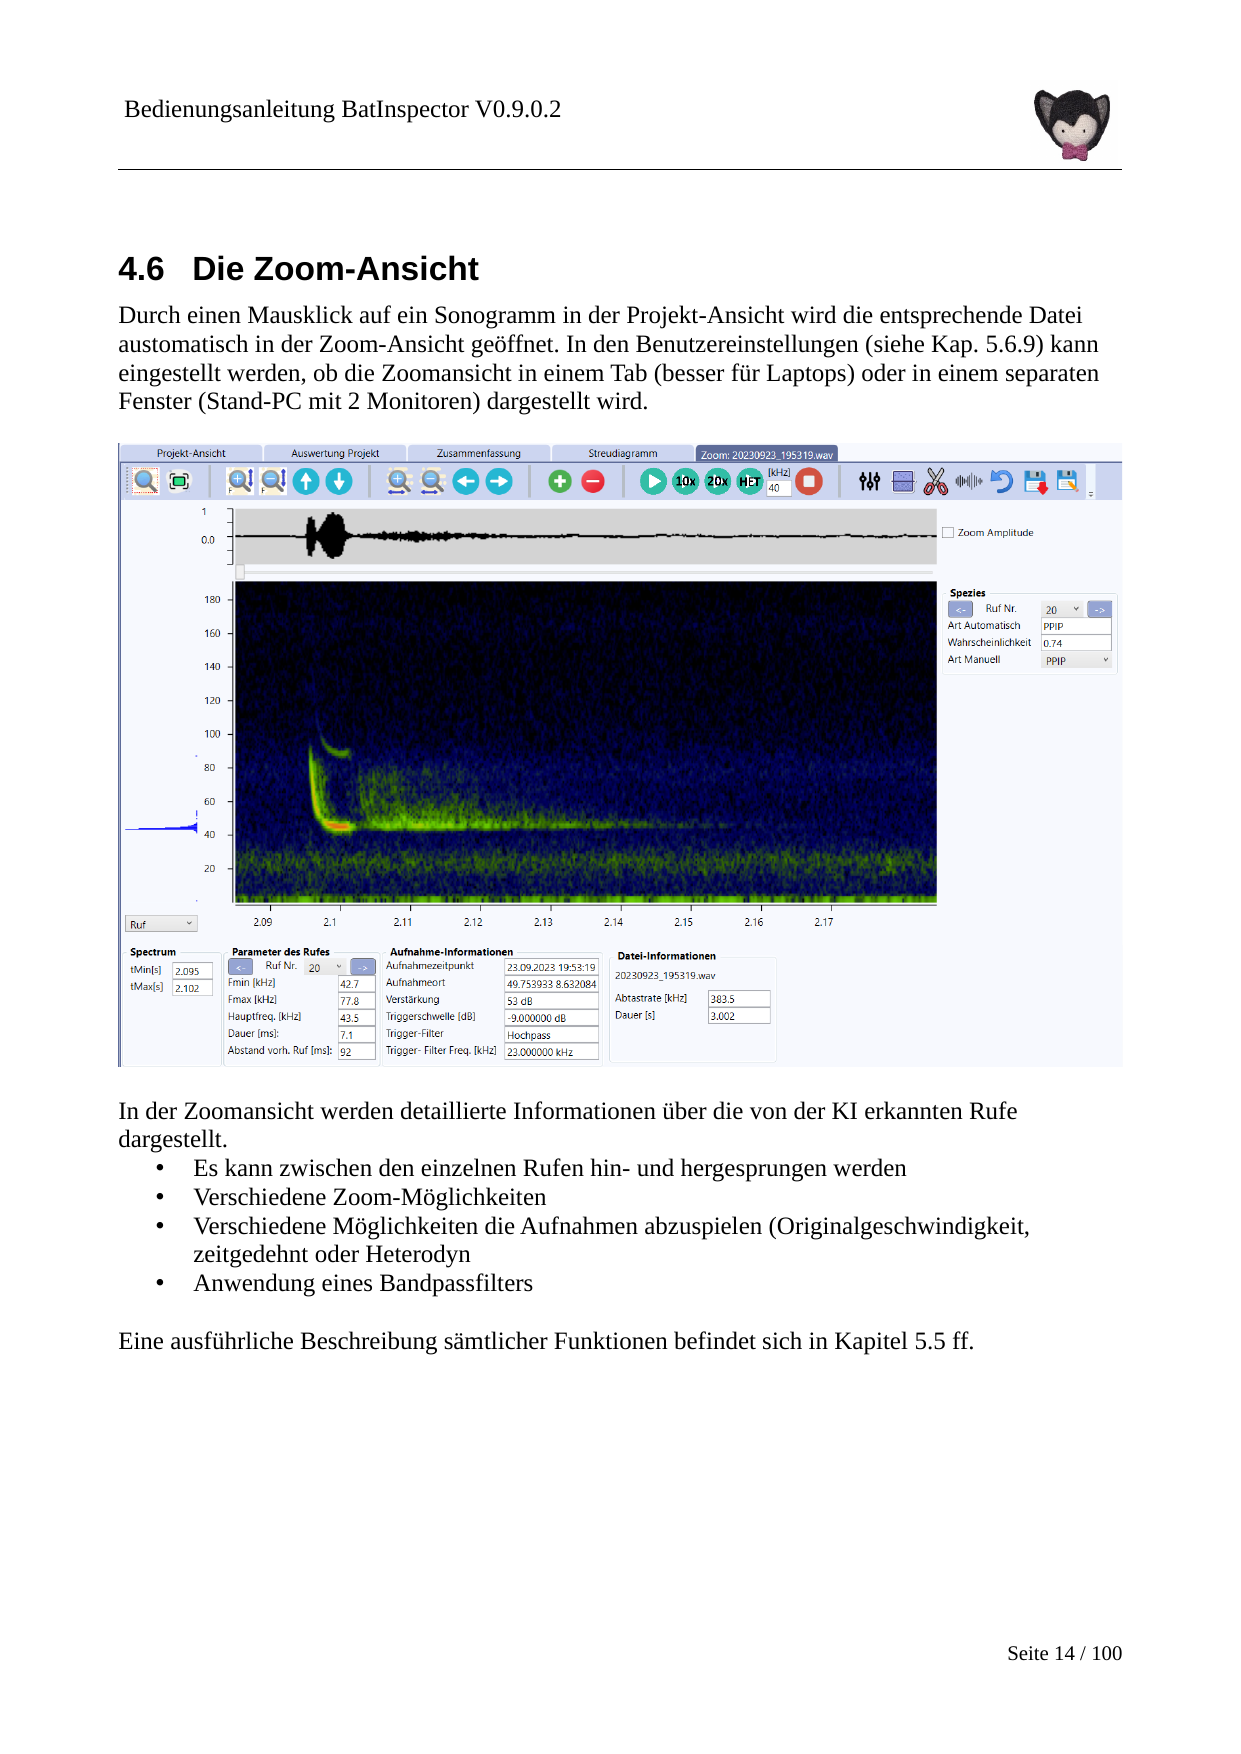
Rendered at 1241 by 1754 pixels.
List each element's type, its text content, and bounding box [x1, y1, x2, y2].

list Es kann zwischen den einzelnen Rufen hin- und hergesprungen werden [156, 1153, 1122, 1182]
list Verschiedene Zoom-Möglichkeiten [156, 1182, 1122, 1211]
text Eine ausführliche Beschreibung sämtlicher Funktionen befindet sich in Kapitel 5.5 ff. [118, 1326, 1122, 1354]
list Anwendung eines Bandpassfilters [156, 1268, 1122, 1297]
list Verschiedene Möglichkeiten die Aufnahmen abzuspielen (Originalgeschwindigkeit, zeitgedehnt oder Heterodyn [156, 1211, 1122, 1268]
text In der Zoomansicht werden detaillierte Informationen über die von der KI erkannten Rufe dargestellt. [118, 1096, 1122, 1153]
picture [118, 443, 1123, 1067]
text Durch einen Mausklick auf ein Sonogramm in der Projekt-Ansicht wird die entsprechende Datei austomatisch in der Zoom-Ansicht geöffnet. In den Benutzereinstellungen (siehe Kap. 5.6.9) kann eingestellt werden, ob die Zoomansicht in einem Tab (besser für Laptops) oder in einem separaten Fenster (Stand-PC mit 2 Monitoren) dargestellt wird. [118, 300, 1122, 415]
picture [1030, 80, 1119, 169]
subtitle Die Zoom-Ansicht [118, 249, 1122, 288]
